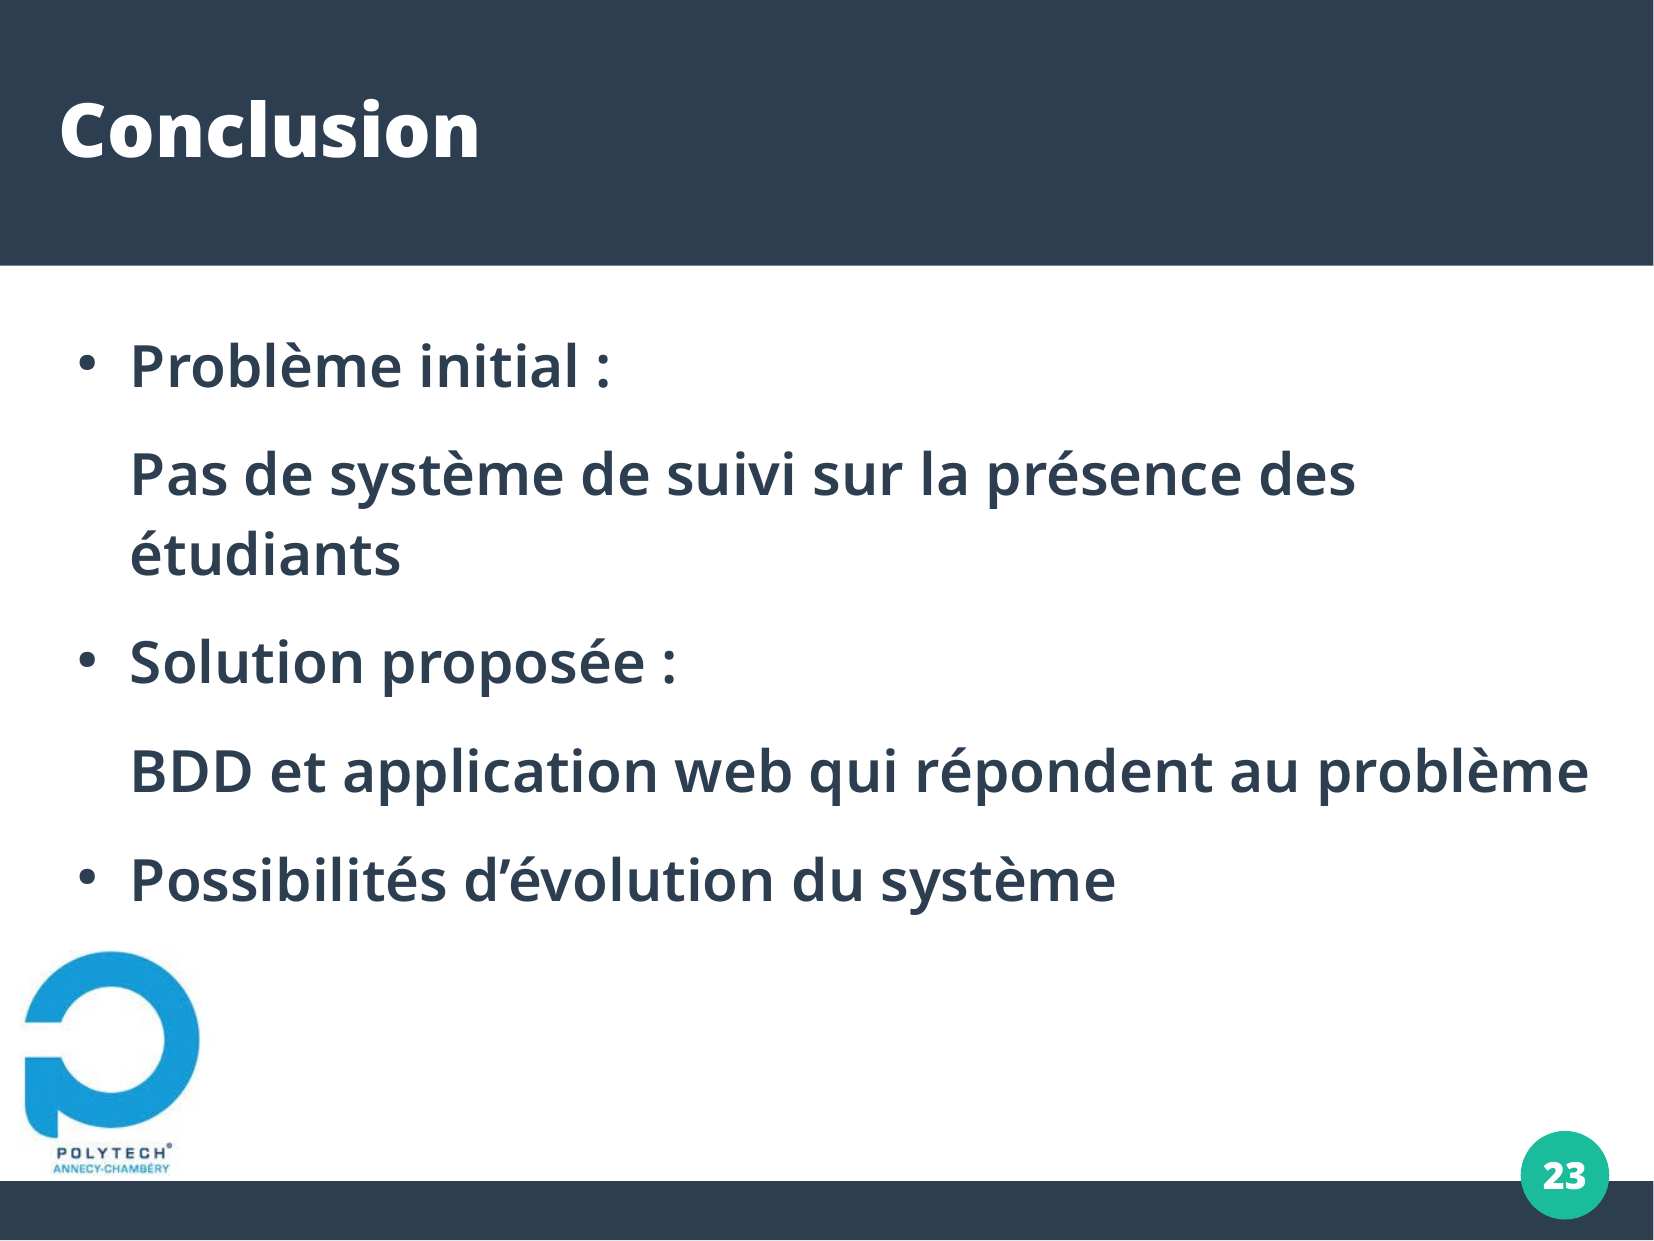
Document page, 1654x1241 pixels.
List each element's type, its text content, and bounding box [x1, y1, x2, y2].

picture [0, 950, 226, 1176]
list Problème initial : Pas de système de suivi sur la présence des étudiants Solution proposée : BDD et application web qui répondent au problème Possibilités d’évolution du système [59, 324, 1595, 1152]
title Conclusion [59, 49, 1595, 207]
